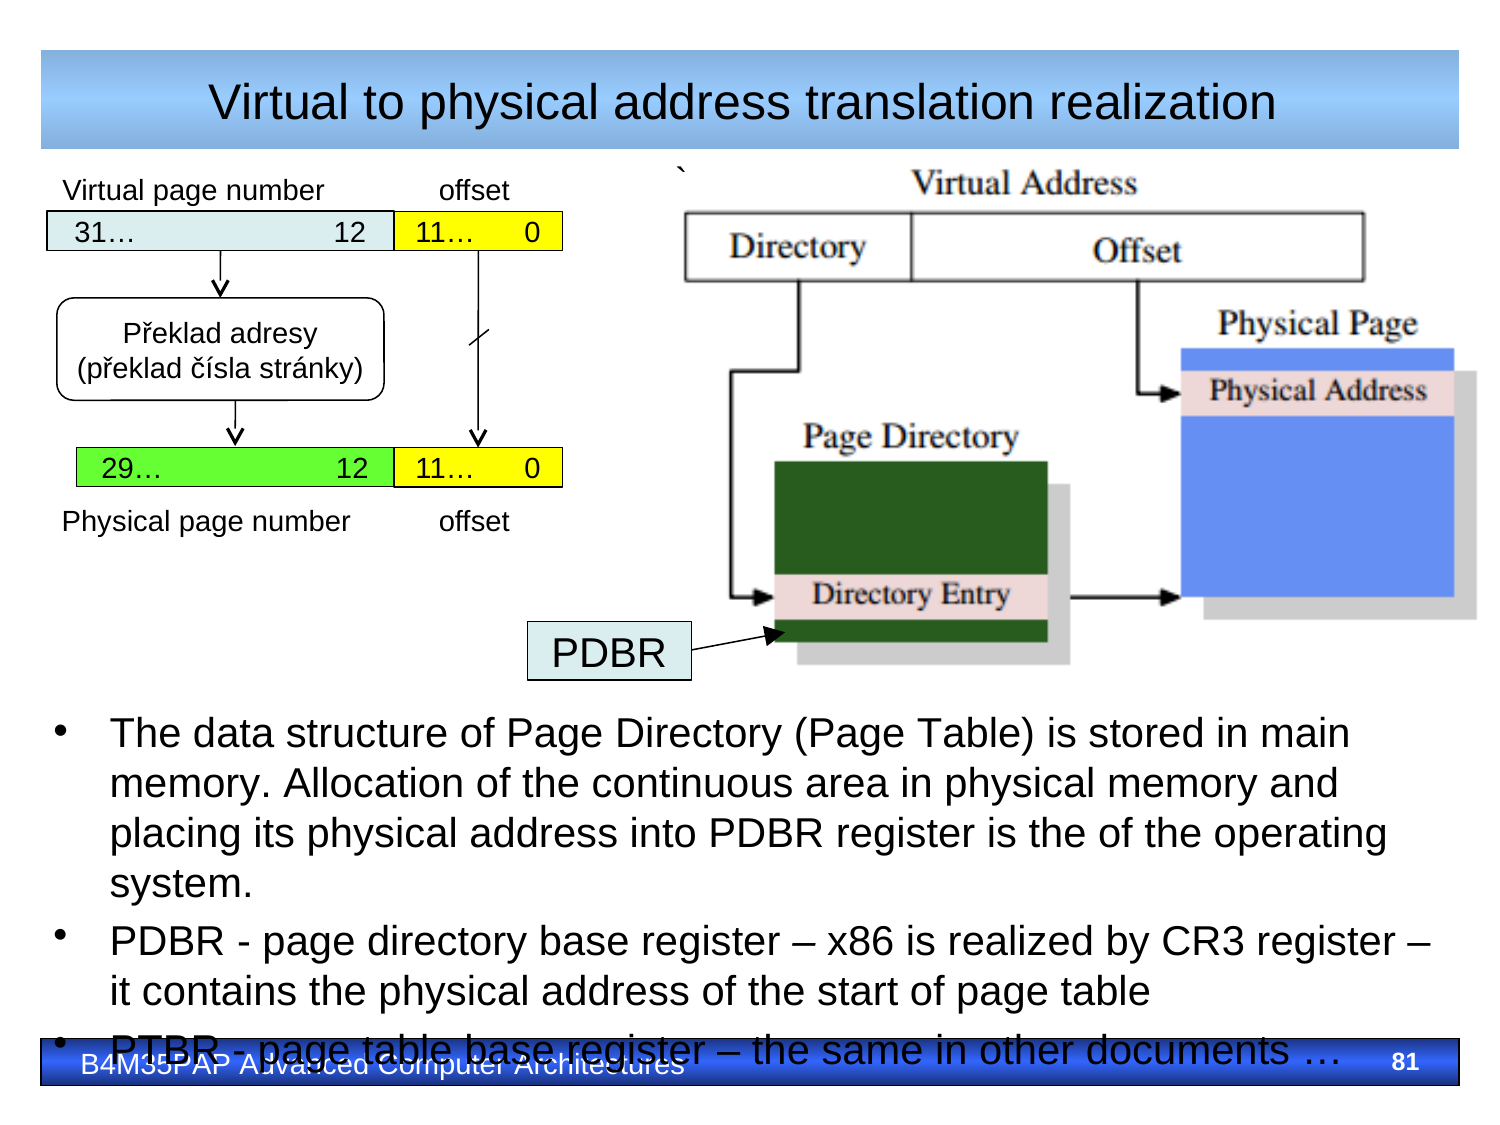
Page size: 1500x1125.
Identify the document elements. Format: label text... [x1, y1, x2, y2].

list The data structure of Page Directory (Page Table) is stored in main memory. Allocation of the continuous area in physical memory and placing its physical address into PDBR register is the of the operating system. PDBR - page directory base register – x86 is realized by CR3 register – it contains the physical address of the start of page table PTBR - page table base register – the same in other documents … [38, 698, 1495, 1027]
text_box 29… 12 [76, 447, 393, 487]
text_box offset [423, 163, 525, 214]
text_box PDBR [527, 621, 692, 681]
text_box 31… 12 [46, 211, 393, 251]
text_box Virtual page number [47, 163, 341, 214]
title Virtual to physical address translation realization [41, 50, 1459, 149]
text_box 11… 0 [393, 447, 563, 487]
text_box offset [423, 494, 525, 545]
text_box Překlad adresy (překlad čísla stránky) [56, 297, 385, 401]
text_box 11… 0 [393, 211, 563, 251]
picture [660, 152, 1500, 704]
text_box Physical page number [46, 494, 423, 545]
